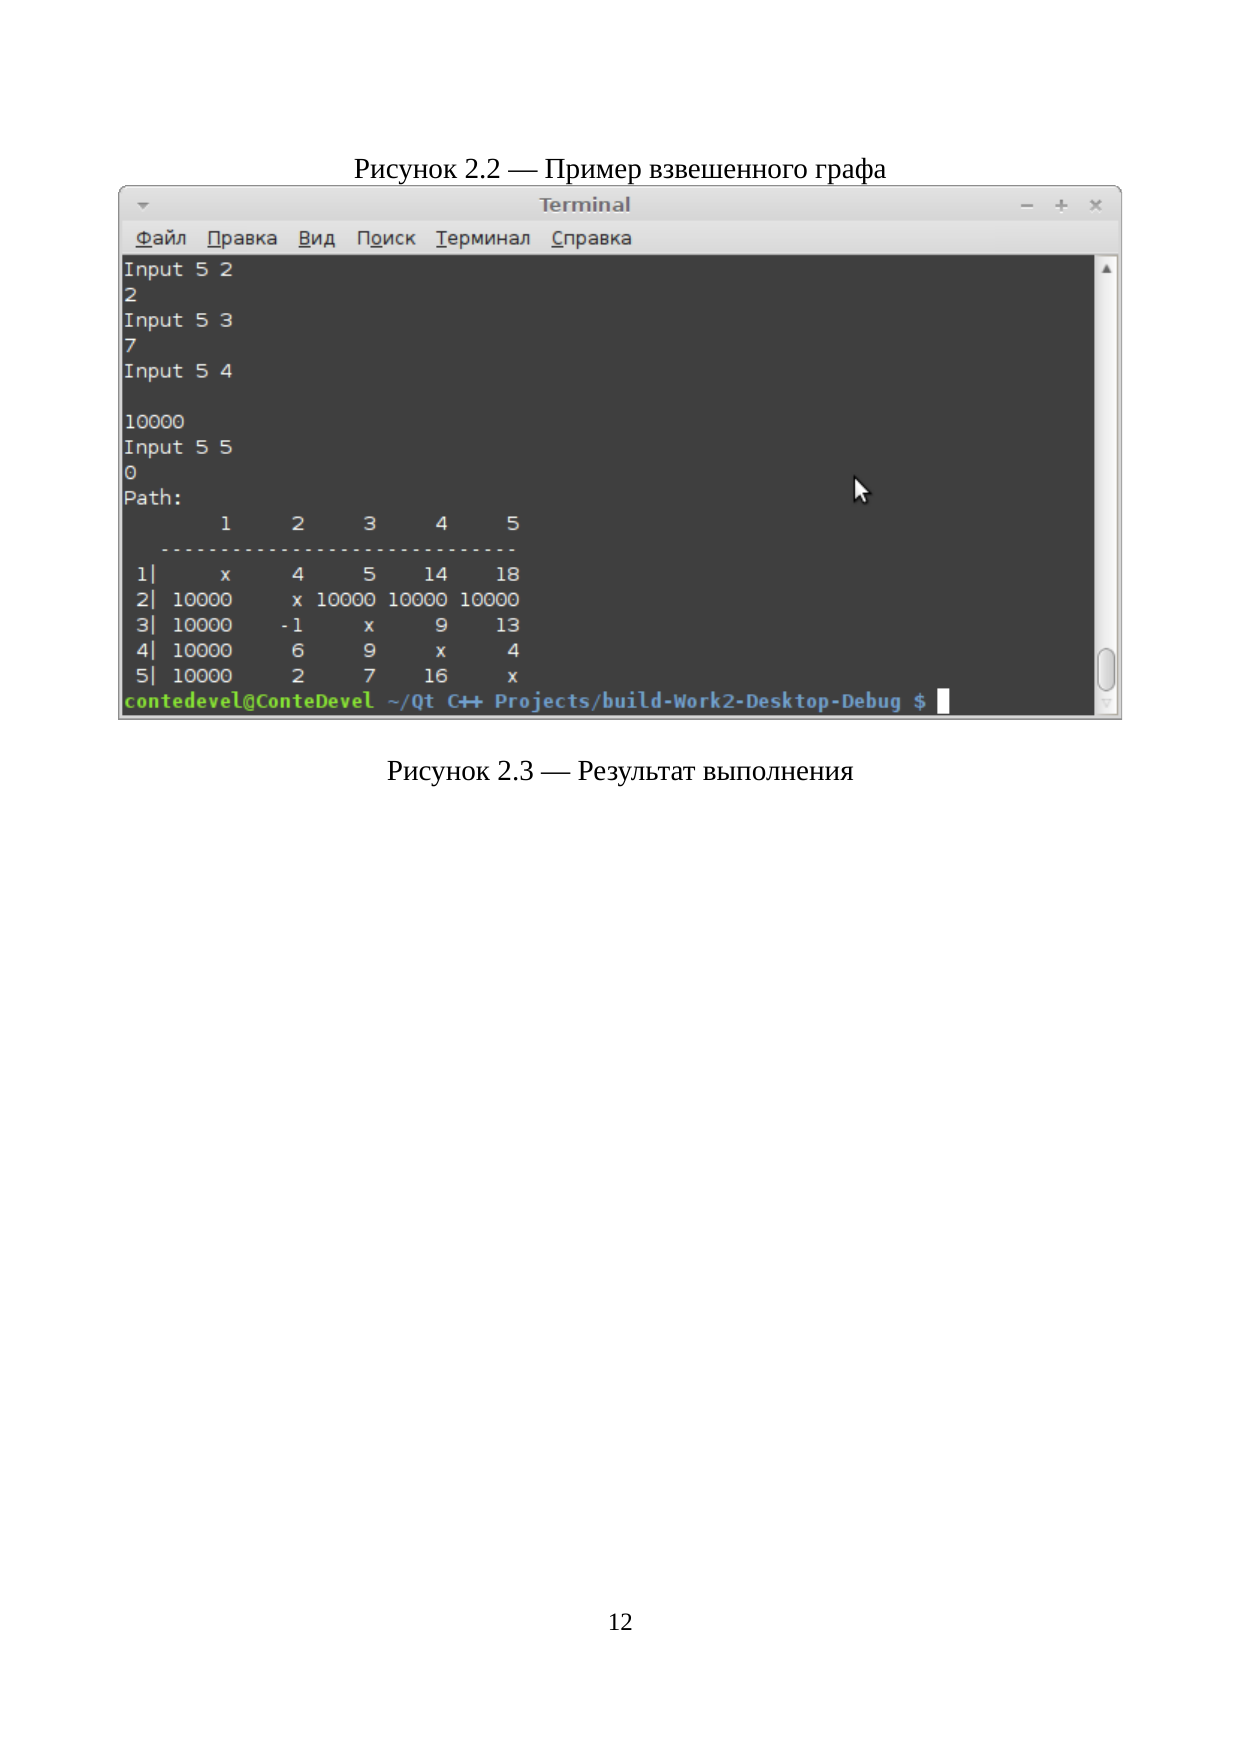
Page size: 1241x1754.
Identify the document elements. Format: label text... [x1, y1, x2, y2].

picture [118, 185, 1123, 720]
text Рисунок 2.2 — Пример взвешенного графа [118, 152, 1122, 185]
text Рисунок 2.3 — Результат выполнения [118, 753, 1122, 787]
